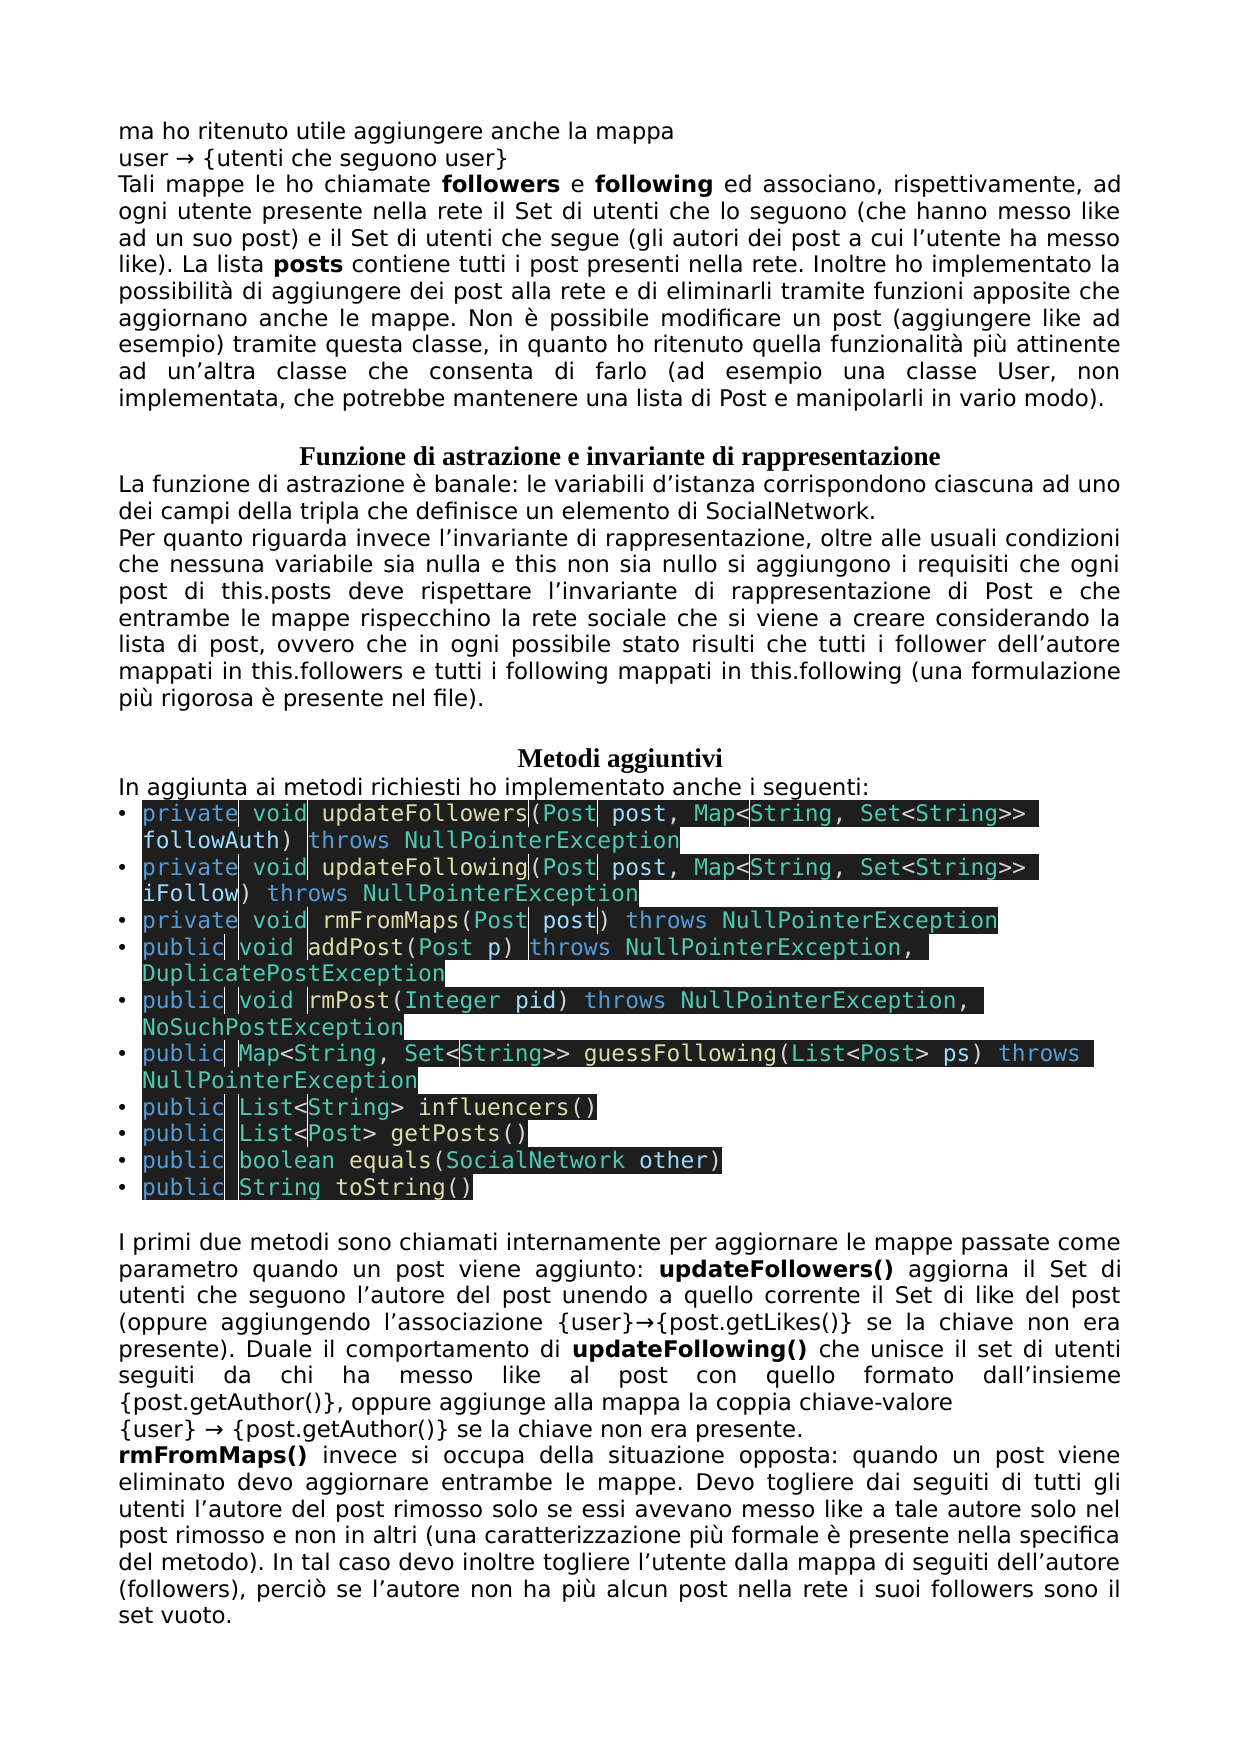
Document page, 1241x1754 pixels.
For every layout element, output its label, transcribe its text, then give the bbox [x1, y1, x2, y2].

text In aggiunta ai metodi richiesti ho implementato anche i seguenti: [118, 774, 1122, 800]
list public void rmPost(Integer pid) throws NullPointerException, NoSuchPostException [118, 987, 1122, 1040]
list public void addPost(Post p) throws NullPointerException, DuplicatePostException [118, 934, 1122, 987]
list private void updateFollowers(Post post, Map<String, Set<String>> followAuth) throws NullPointerException [118, 800, 1122, 854]
list public List<String> influencers() [118, 1094, 1122, 1120]
text I primi due metodi sono chiamati internamente per aggiornare le mappe passate come parametro quando un post viene aggiunto: updateFollowers() aggiorna il Set di utenti che seguono l’autore del post unendo a quello corrente il Set di like del post (oppure aggiungendo l’associazione {user}→{post.getLikes()} se la chiave non era presente). Duale il comportamento di updateFollowing() che unisce il set di utenti seguiti da chi ha messo like al post con quello formato dall’insieme {post.getAuthor()}, oppure aggiunge alla mappa la coppia chiave-valore [118, 1229, 1122, 1416]
text La funzione di astrazione è banale: le variabili d’istanza corrispondono ciascuna ad uno dei campi della tripla che definisce un elemento di SocialNetwork. [118, 471, 1122, 525]
list private void updateFollowing(Post post, Map<String, Set<String>> iFollow) throws NullPointerException [118, 854, 1122, 907]
text Per quanto riguarda invece l’invariante di rappresentazione, oltre alle usuali condizioni che nessuna variabile sia nulla e this non sia nullo si aggiungono i requisiti che ogni post di this.posts deve rispettare l’invariante di rappresentazione di Post e che entrambe le mappe rispecchino la rete sociale che si viene a creare considerando la lista di post, ovvero che in ogni possibile stato risulti che tutti i follower dell’autore mappati in this.followers e tutti i following mappati in this.following (una formulazione più rigorosa è presente nel file). [118, 525, 1122, 711]
list public List<Post> getPosts() [118, 1120, 1122, 1147]
text Tali mappe le ho chiamate followers e following ed associano, rispettivamente, ad ogni utente presente nella rete il Set di utenti che lo seguono (che hanno messo like ad un suo post) e il Set di utenti che segue (gli autori dei post a cui l’utente ha messo like). La lista posts contiene tutti i post presenti nella rete. Inoltre ho implementato la possibilità di aggiungere dei post alla rete e di eliminarli tramite funzioni apposite che aggiornano anche le mappe. Non è possibile modificare un post (aggiungere like ad esempio) tramite questa classe, in quanto ho ritenuto quella funzionalità più attinente ad un’altra classe che consenta di farlo (ad esempio una classe User, non implementata, che potrebbe mantenere una lista di Post e manipolarli in vario modo). [118, 171, 1122, 411]
text {user} → {post.getAuthor()} se la chiave non era presente. [118, 1416, 1122, 1442]
text ma ho ritenuto utile aggiungere anche la mappa [118, 118, 1122, 145]
list public boolean equals(SocialNetwork other) [118, 1147, 1122, 1174]
text Funzione di astrazione e invariante di rappresentazione [118, 440, 1122, 471]
list public Map<String, Set<String>> guessFollowing(List<Post> ps) throws NullPointerException [118, 1040, 1122, 1094]
list private void rmFromMaps(Post post) throws NullPointerException [118, 907, 1122, 934]
text rmFromMaps() invece si occupa della situazione opposta: quando un post viene eliminato devo aggiornare entrambe le mappe. Devo togliere dai seguiti di tutti gli utenti l’autore del post rimosso solo se essi avevano messo like a tale autore solo nel post rimosso e non in altri (una caratterizzazione più formale è presente nella specifica del metodo). In tal caso devo inoltre togliere l’utente dalla mappa di seguiti dell’autore (followers), perciò se l’autore non ha più alcun post nella rete i suoi followers sono il set vuoto. [118, 1442, 1122, 1629]
list public String toString() [118, 1174, 1122, 1200]
text user → {utenti che seguono user} [118, 145, 1122, 171]
text Metodi aggiuntivi [118, 742, 1122, 774]
